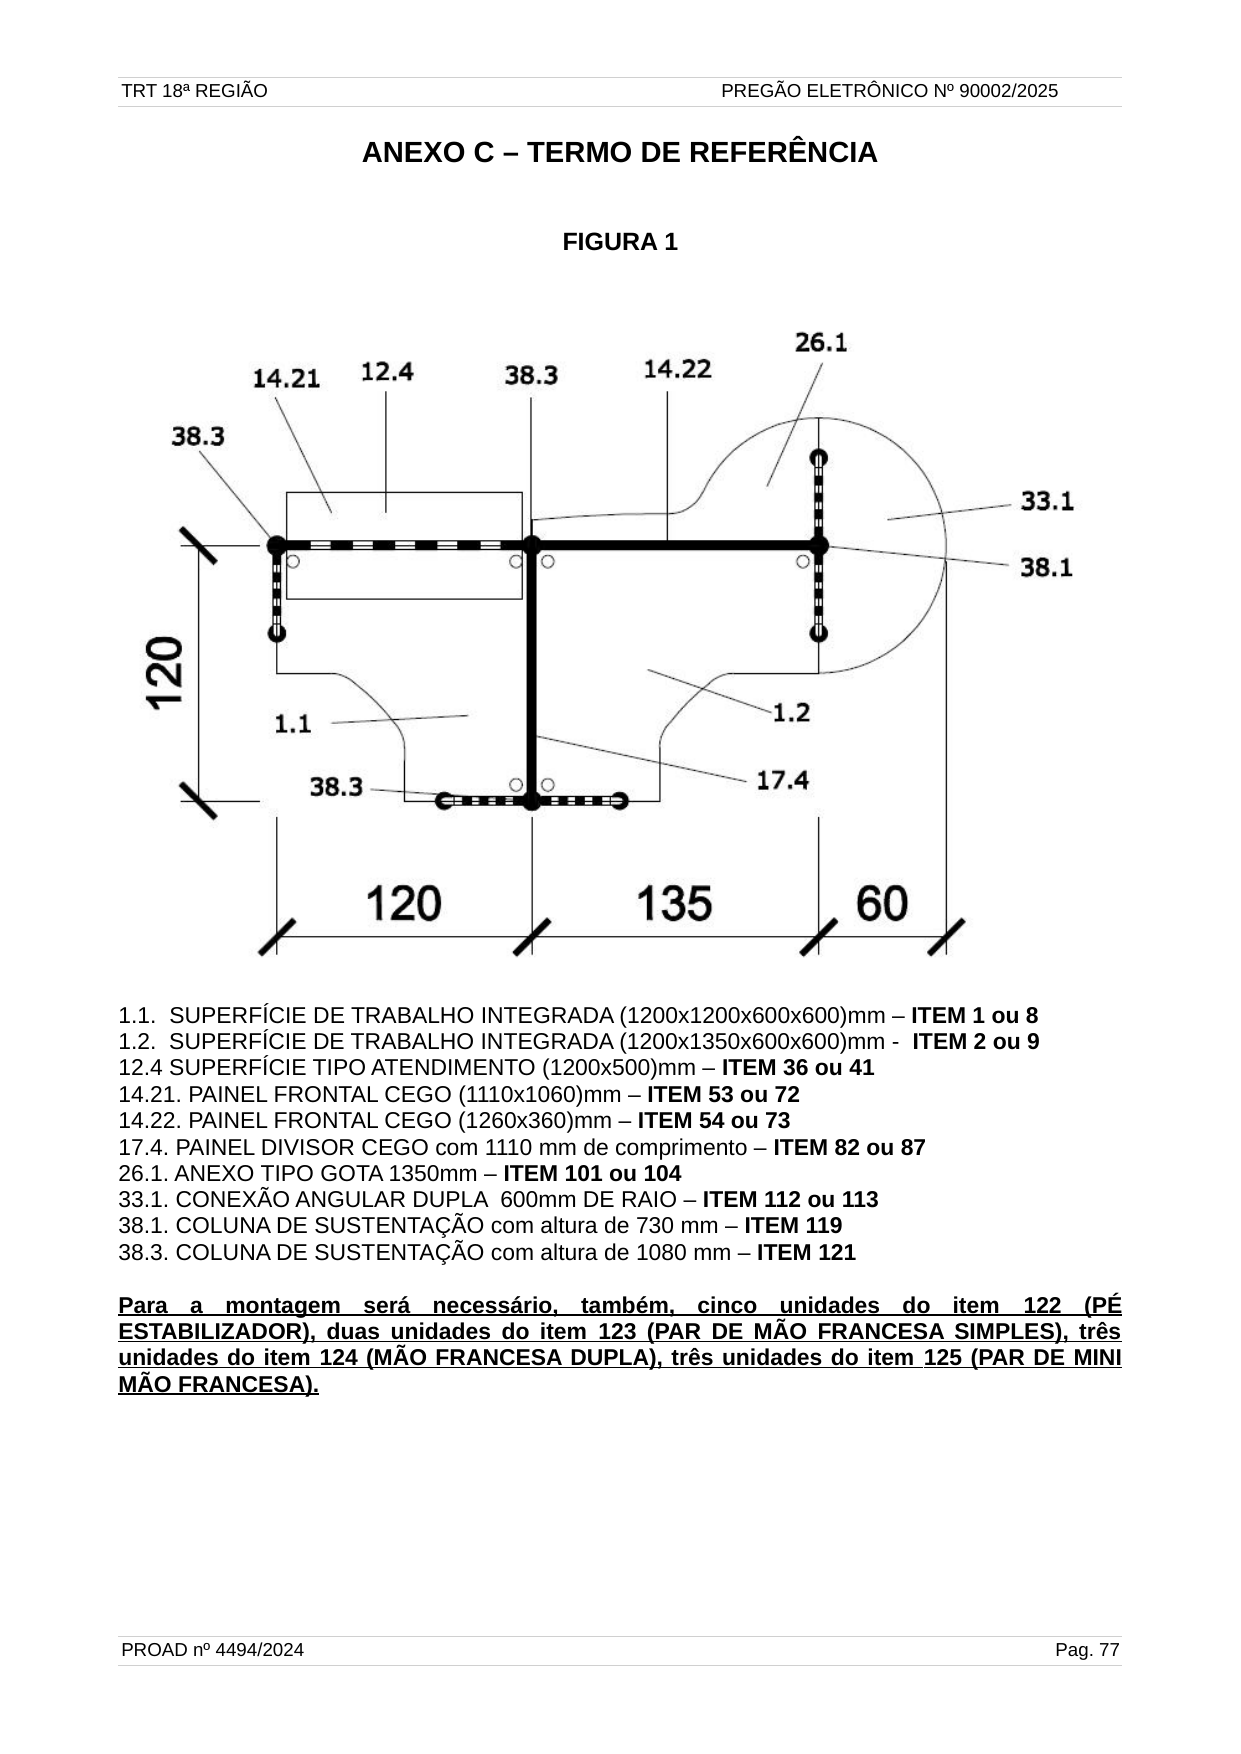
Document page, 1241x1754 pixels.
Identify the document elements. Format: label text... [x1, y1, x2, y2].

text Para a montagem será necessário, também, cinco unidades do item 122 (PÉ [118, 1292, 1122, 1314]
text 14.21. PAINEL FRONTAL CEGO (1110x1060)mm – ITEM 53 ou 72 [118, 1081, 1122, 1107]
text ESTABILIZADOR), duas unidades do item 123 (PAR DE MÃO FRANCESA SIMPLES), três [118, 1316, 1122, 1341]
text 33.1. CONEXÃO ANGULAR DUPLA 600mm DE RAIO – ITEM 112 ou 113 [118, 1186, 1122, 1212]
text 26.1. ANEXO TIPO GOTA 1350mm – ITEM 101 ou 104 [118, 1160, 1122, 1186]
text FIGURA 1 [118, 227, 1122, 255]
text 14.22. PAINEL FRONTAL CEGO (1260x360)mm – ITEM 54 ou 73 [118, 1107, 1122, 1133]
picture [120, 302, 1086, 1002]
text unidades do item 124 (MÃO FRANCESA DUPLA), três unidades do item 125 (PAR DE MINI [118, 1342, 1122, 1367]
text 17.4. PAINEL DIVISOR CEGO com 1110 mm de comprimento – ITEM 82 ou 87 [118, 1133, 1122, 1160]
text MÃO FRANCESA). [118, 1368, 1122, 1397]
text 38.1. COLUNA DE SUSTENTAÇÃO com altura de 730 mm – ITEM 119 [118, 1212, 1122, 1239]
text 12.4 SUPERFÍCIE TIPO ATENDIMENTO (1200x500)mm – ITEM 36 ou 41 [118, 1054, 1122, 1081]
text 1.2. SUPERFÍCIE DE TRABALHO INTEGRADA (1200x1350x600x600)mm - ITEM 2 ou 9 [118, 1028, 1122, 1054]
text ANEXO C – TERMO DE REFERÊNCIA [118, 136, 1122, 169]
text 1.1. SUPERFÍCIE DE TRABALHO INTEGRADA (1200x1200x600x600)mm – ITEM 1 ou 8 [118, 1001, 1122, 1028]
text 38.3. COLUNA DE SUSTENTAÇÃO com altura de 1080 mm – ITEM 121 [118, 1239, 1122, 1265]
